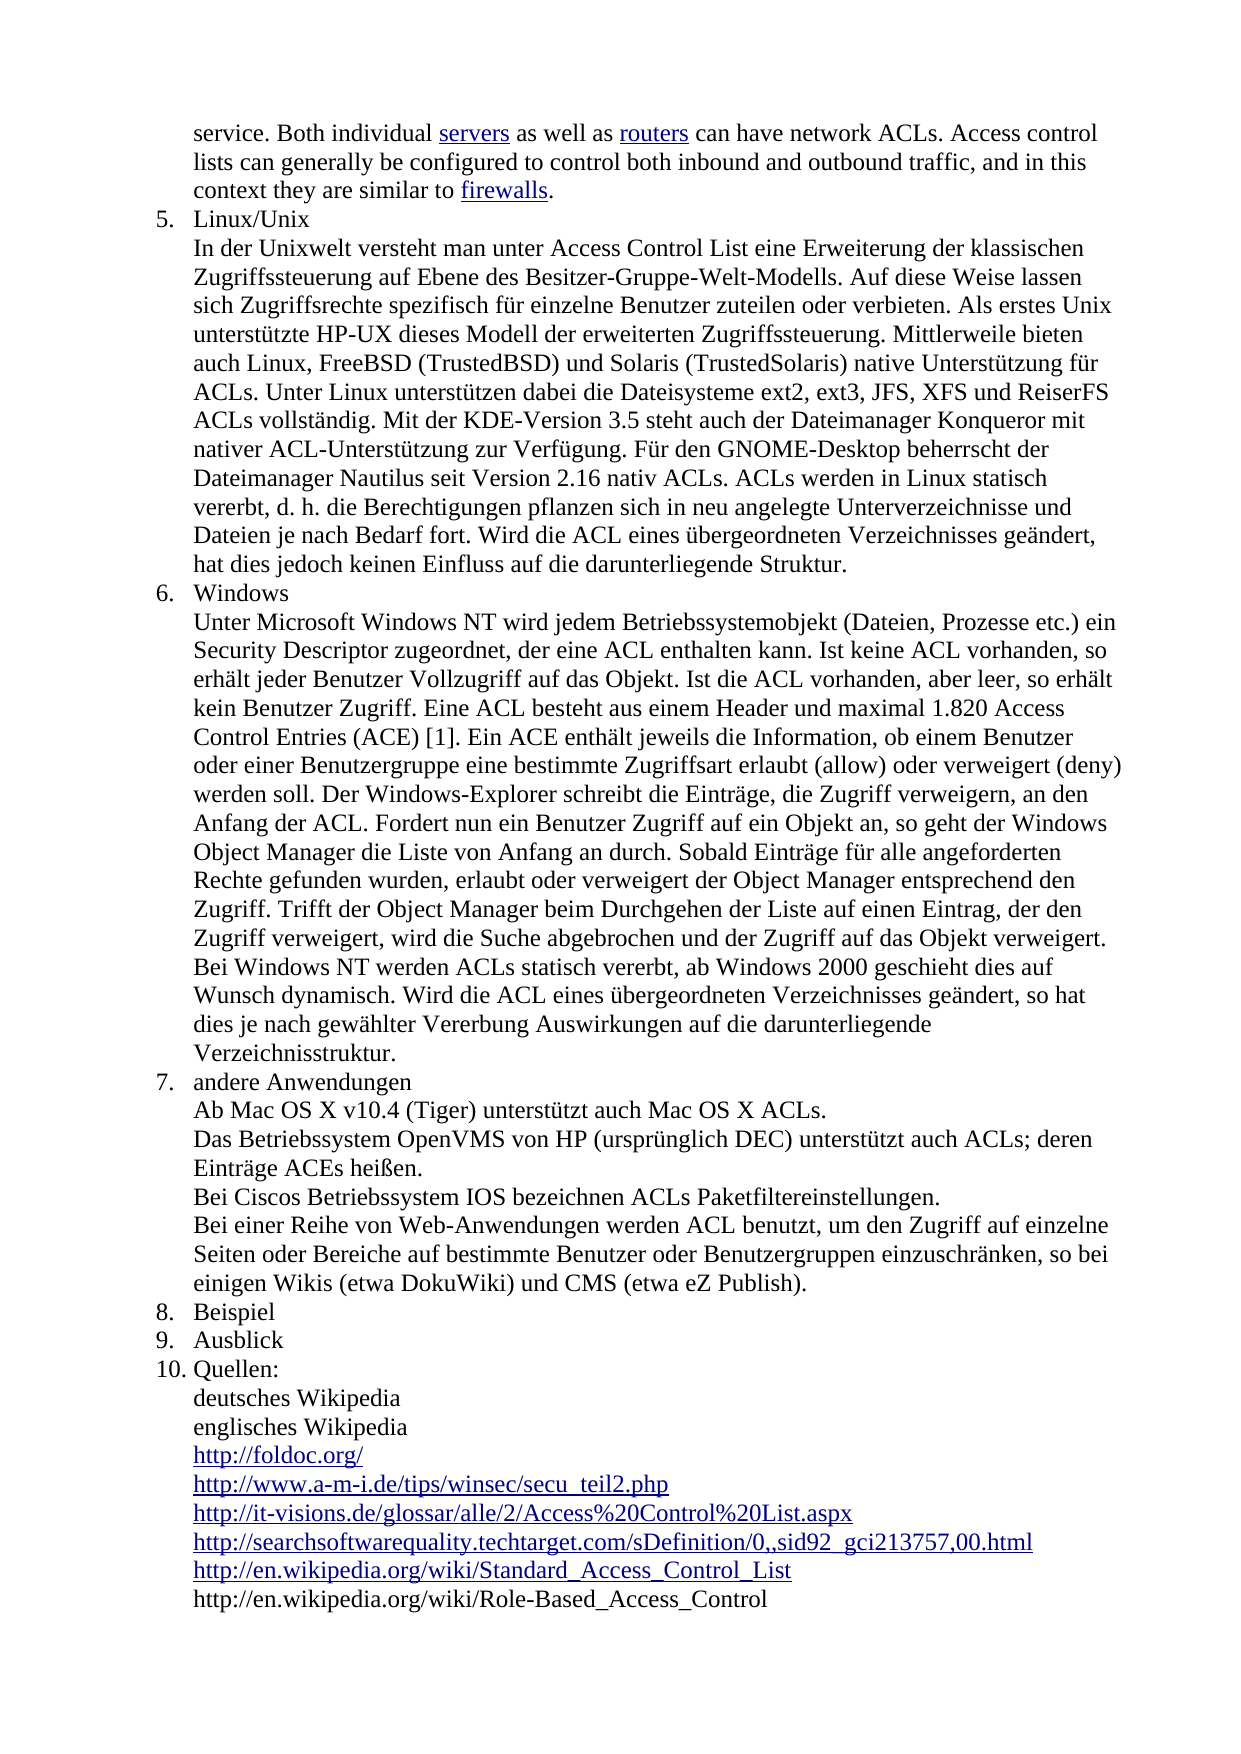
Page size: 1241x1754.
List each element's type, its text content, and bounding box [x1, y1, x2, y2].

list In der Unixwelt versteht man unter Access Control List eine Erweiterung der klassischen Zugriffssteuerung auf Ebene des Besitzer-Gruppe-Welt-Modells. Auf diese Weise lassen sich Zugriffsrechte spezifisch für einzelne Benutzer zuteilen oder verbieten. Als erstes Unix unterstützte HP-UX dieses Modell der erweiterten Zugriffssteuerung. Mittlerweile bieten auch Linux, FreeBSD (TrustedBSD) und Solaris (TrustedSolaris) native Unterstützung für ACLs. Unter Linux unterstützen dabei die Dateisysteme ext2, ext3, JFS, XFS und ReiserFS ACLs vollständig. Mit der KDE-Version 3.5 steht auch der Dateimanager Konqueror mit nativer ACL-Unterstützung zur Verfügung. Für den GNOME-Desktop beherrscht der Dateimanager Nautilus seit Version 2.16 nativ ACLs. ACLs werden in Linux statisch vererbt, d. h. die Berechtigungen pflanzen sich in neu angelegte Unterverzeichnisse und Dateien je nach Bedarf fort. Wird die ACL eines übergeordneten Verzeichnisses geändert, hat dies jedoch keinen Einfluss auf die darunterliegende Struktur. [156, 233, 1122, 578]
list Ausblick [156, 1326, 1122, 1354]
list Unter Microsoft Windows NT wird jedem Betriebssystemobjekt (Dateien, Prozesse etc.) ein Security Descriptor zugeordnet, der eine ACL enthalten kann. Ist keine ACL vorhanden, so erhält jeder Benutzer Vollzugriff auf das Objekt. Ist die ACL vorhanden, aber leer, so erhält kein Benutzer Zugriff. Eine ACL besteht aus einem Header und maximal 1.820 Access Control Entries (ACE) [1]. Ein ACE enthält jeweils die Information, ob einem Benutzer oder einer Benutzergruppe eine bestimmte Zugriffsart erlaubt (allow) oder verweigert (deny) werden soll. Der Windows-Explorer schreibt die Einträge, die Zugriff verweigern, an den Anfang der ACL. Fordert nun ein Benutzer Zugriff auf ein Objekt an, so geht der Windows Object Manager die Liste von Anfang an durch. Sobald Einträge für alle angeforderten Rechte gefunden wurden, erlaubt oder verweigert der Object Manager entsprechend den Zugriff. Trifft der Object Manager beim Durchgehen der Liste auf einen Eintrag, der den Zugriff verweigert, wird die Suche abgebrochen und der Zugriff auf das Objekt verweigert. Bei Windows NT werden ACLs statisch vererbt, ab Windows 2000 geschieht dies auf Wunsch dynamisch. Wird die ACL eines übergeordneten Verzeichnisses geändert, so hat dies je nach gewählter Vererbung Auswirkungen auf die darunterliegende Verzeichnisstruktur. [156, 607, 1122, 1067]
list Beispiel [156, 1297, 1122, 1326]
list andere Anwendungen [156, 1067, 1122, 1096]
list Ab Mac OS X v10.4 (Tiger) unterstützt auch Mac OS X ACLs. [156, 1096, 1122, 1124]
list Linux/Unix [156, 204, 1122, 233]
list http://it-visions.de/glossar/alle/2/Access%20Control%20List.aspx [156, 1498, 1122, 1527]
list Bei einer Reihe von Web-Anwendungen werden ACL benutzt, um den Zugriff auf einzelne Seiten oder Bereiche auf bestimmte Benutzer oder Benutzergruppen einzuschränken, so bei einigen Wikis (etwa DokuWiki) und CMS (etwa eZ Publish). [156, 1211, 1122, 1297]
list englisches Wikipedia [156, 1412, 1122, 1441]
list http://foldoc.org/ [156, 1441, 1122, 1469]
list http://www.a-m-i.de/tips/winsec/secu_teil2.php [156, 1469, 1122, 1498]
list service. Both individual servers as well as routers can have network ACLs. Access control lists can generally be configured to control both inbound and outbound traffic, and in this context they are similar to firewalls. [156, 118, 1122, 204]
list Bei Ciscos Betriebssystem IOS bezeichnen ACLs Paketfiltereinstellungen. [156, 1182, 1122, 1211]
list Windows [156, 578, 1122, 607]
list http://en.wikipedia.org/wiki/Standard_Access_Control_List [156, 1556, 1122, 1584]
list deutsches Wikipedia [156, 1383, 1122, 1412]
list Quellen: [156, 1354, 1122, 1383]
list http://en.wikipedia.org/wiki/Role-Based_Access_Control [156, 1584, 1122, 1613]
list Das Betriebssystem OpenVMS von HP (ursprünglich DEC) unterstützt auch ACLs; deren Einträge ACEs heißen. [156, 1124, 1122, 1182]
list http://searchsoftwarequality.techtarget.com/sDefinition/0,,sid92_gci213757,00.html [156, 1527, 1122, 1556]
